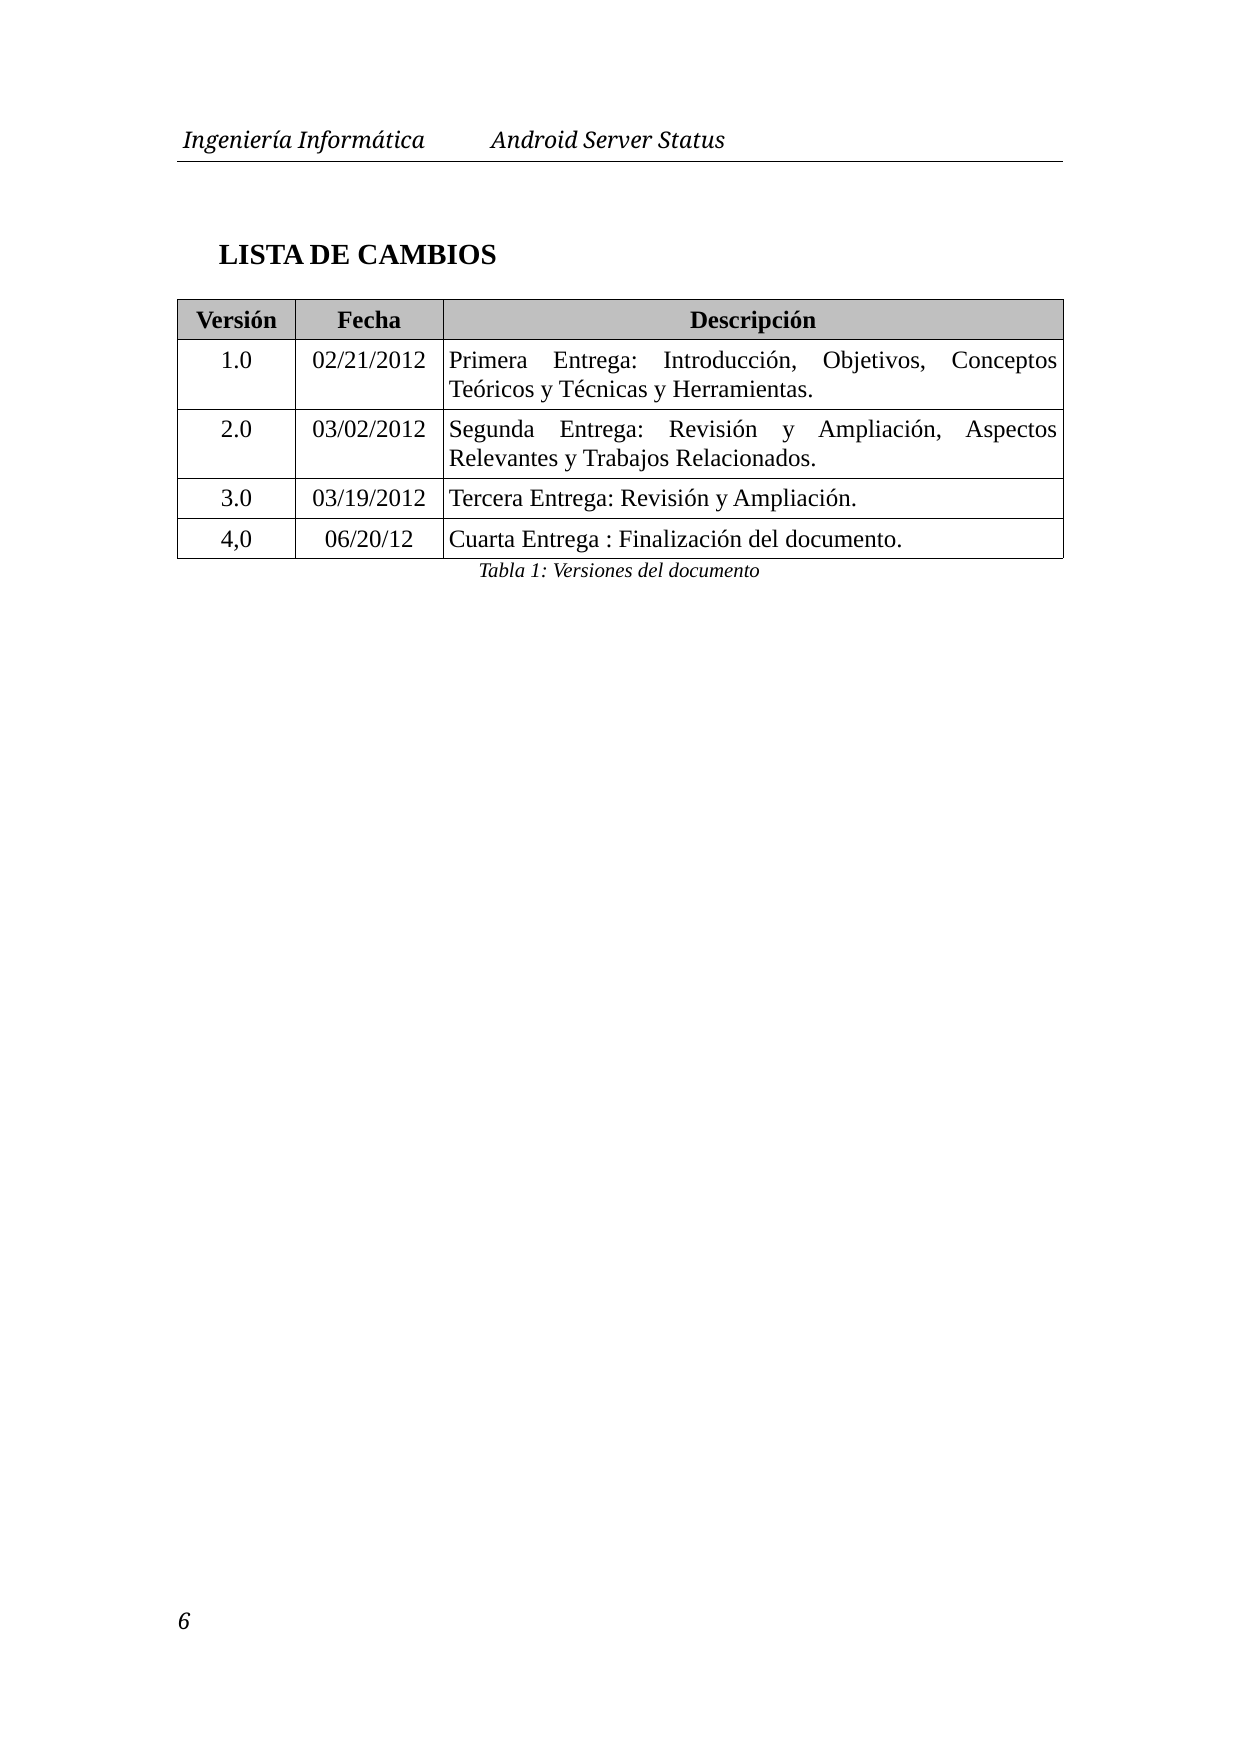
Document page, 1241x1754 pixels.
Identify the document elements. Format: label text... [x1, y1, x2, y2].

table_cell 4,0 [178, 519, 295, 558]
table_cell Primera Entrega: Introducción, Objetivos, Conceptos Teóricos y Técnicas y Herramientas. [444, 340, 1063, 408]
table_cell 19/03/2012 [296, 479, 443, 518]
table_header Fecha [296, 300, 443, 339]
text Tabla 1: Versiones del documento [177, 559, 1063, 582]
table_cell Segunda Entrega: Revisión y Ampliación, Aspectos Relevantes y Trabajos Relacionados. [444, 410, 1063, 477]
table_cell 1.0 [178, 340, 295, 408]
table_header Versión [178, 300, 295, 339]
table_cell 20/06/12 [296, 519, 443, 558]
table_cell 2.0 [178, 410, 295, 477]
text Lista de cambios [218, 237, 1063, 270]
table_cell 3.0 [178, 479, 295, 518]
table_cell Tercera Entrega: Revisión y Ampliación. [444, 479, 1063, 518]
table_cell 21/02/2012 [296, 340, 443, 408]
table_cell Cuarta Entrega : Finalización del documento. [444, 519, 1063, 558]
table_cell 02/03/2012 [296, 410, 443, 477]
table_header Descripción [444, 300, 1063, 339]
